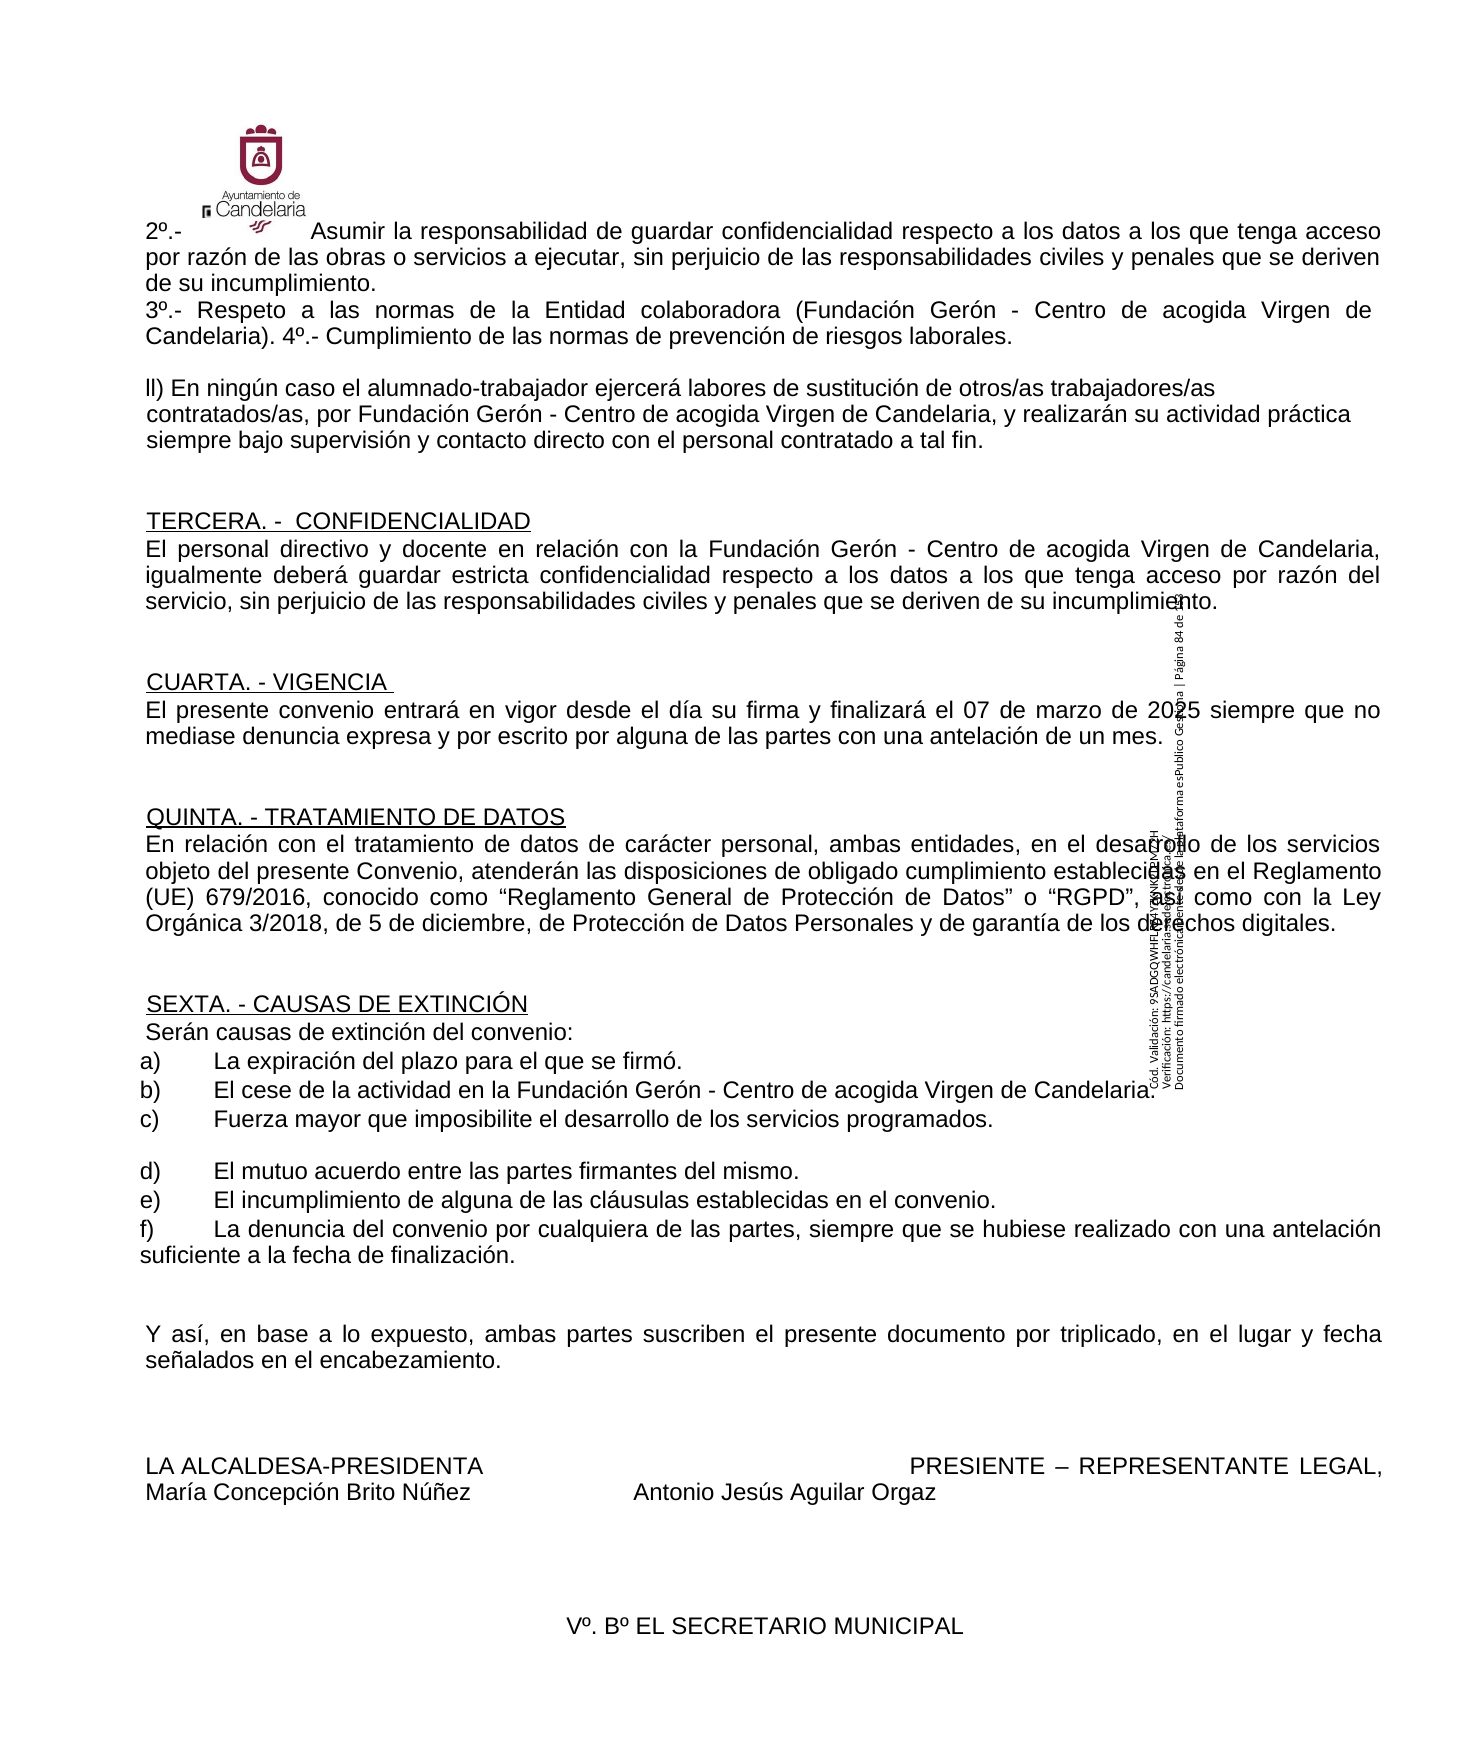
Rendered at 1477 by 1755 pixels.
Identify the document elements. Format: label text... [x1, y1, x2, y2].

text El personal directivo y docente en relación con la Fundación Gerón - Centro de acogida Virgen de Candelaria, igualmente deberá guardar estricta confidencialidad respecto a los datos a los que tenga acceso por razón del servicio, sin perjuicio de las responsabilidades civiles y penales que se deriven de su incumplimiento. [145, 536, 1383, 614]
list La expiración del plazo para el que se firmó. [139, 1048, 1383, 1074]
subtitle SEXTA. - CAUSAS DE EXTINCIÓN [146, 989, 1371, 1017]
text Y así, en base a lo expuesto, ambas partes suscriben el presente documento por triplicado, en el lugar y fecha señalados en el encabezamiento. [145, 1322, 1383, 1374]
subtitle QUINTA. - TRATAMIENTO DE DATOS [146, 802, 1371, 830]
subtitle TERCERA. - CONFIDENCIALIDAD [146, 507, 1371, 534]
text El presente convenio entrará en vigor desde el día su firma y finalizará el 07 de marzo de 2025 siempre que no mediase denuncia expresa y por escrito por alguna de las partes con una antelación de un mes. [145, 697, 1383, 749]
text Vº. Bº EL SECRETARIO MUNICIPAL [191, 1612, 1339, 1640]
text En relación con el tratamiento de datos de carácter personal, ambas entidades, en el desarrollo de los servicios objeto del presente Convenio, atenderán las disposiciones de obligado cumplimiento establecidas en el Reglamento (UE) 679/2016, conocido como “Reglamento General de Protección de Datos” o “RGPD”, así como con la Ley Orgánica 3/2018, de 5 de diciembre, de Protección de Datos Personales y de garantía de los derechos digitales. [145, 832, 1383, 936]
subtitle CUARTA. - VIGENCIA [146, 668, 1371, 695]
list Fuerza mayor que imposibilite el desarrollo de los servicios programados. [139, 1106, 1383, 1132]
text LA ALCALDESA-PRESIDENTA PRESIENTE – REPRESENTANTE LEGAL, María Concepción Brito Núñez Antonio Jesús Aguilar Orgaz [145, 1453, 1383, 1505]
text 2º.- Asumir la responsabilidad de guardar confidencialidad respecto a los datos a los que tenga acceso por razón de las obras o servicios a ejecutar, sin perjuicio de las responsabilidades civiles y penales que se deriven de su incumplimiento. [145, 219, 1383, 297]
list El incumplimiento de alguna de las cláusulas establecidas en el convenio. [139, 1188, 1383, 1214]
list La denuncia del convenio por cualquiera de las partes, siempre que se hubiese realizado con una antelación suficiente a la fecha de finalización. [139, 1217, 1383, 1269]
list El cese de la actividad en la Fundación Gerón - Centro de acogida Virgen de Candelaria. [139, 1077, 1383, 1103]
text Serán causas de extinción del convenio: [145, 1019, 1383, 1045]
list El mutuo acuerdo entre las partes firmantes del mismo. [139, 1159, 1383, 1185]
text ll) En ningún caso el alumnado-trabajador ejercerá labores de sustitución de otros/as trabajadores/as contratados/as, por Fundación Gerón - Centro de acogida Virgen de Candelaria, y realizarán su actividad práctica siempre bajo supervisión y contacto directo con el personal contratado a tal fin. [145, 376, 1383, 453]
text 3º.- Respeto a las normas de la Entidad colaboradora (Fundación Gerón - Centro de acogida Virgen de Candelaria). 4º.- Cumplimiento de las normas de prevención de riesgos laborales. [145, 297, 1374, 349]
